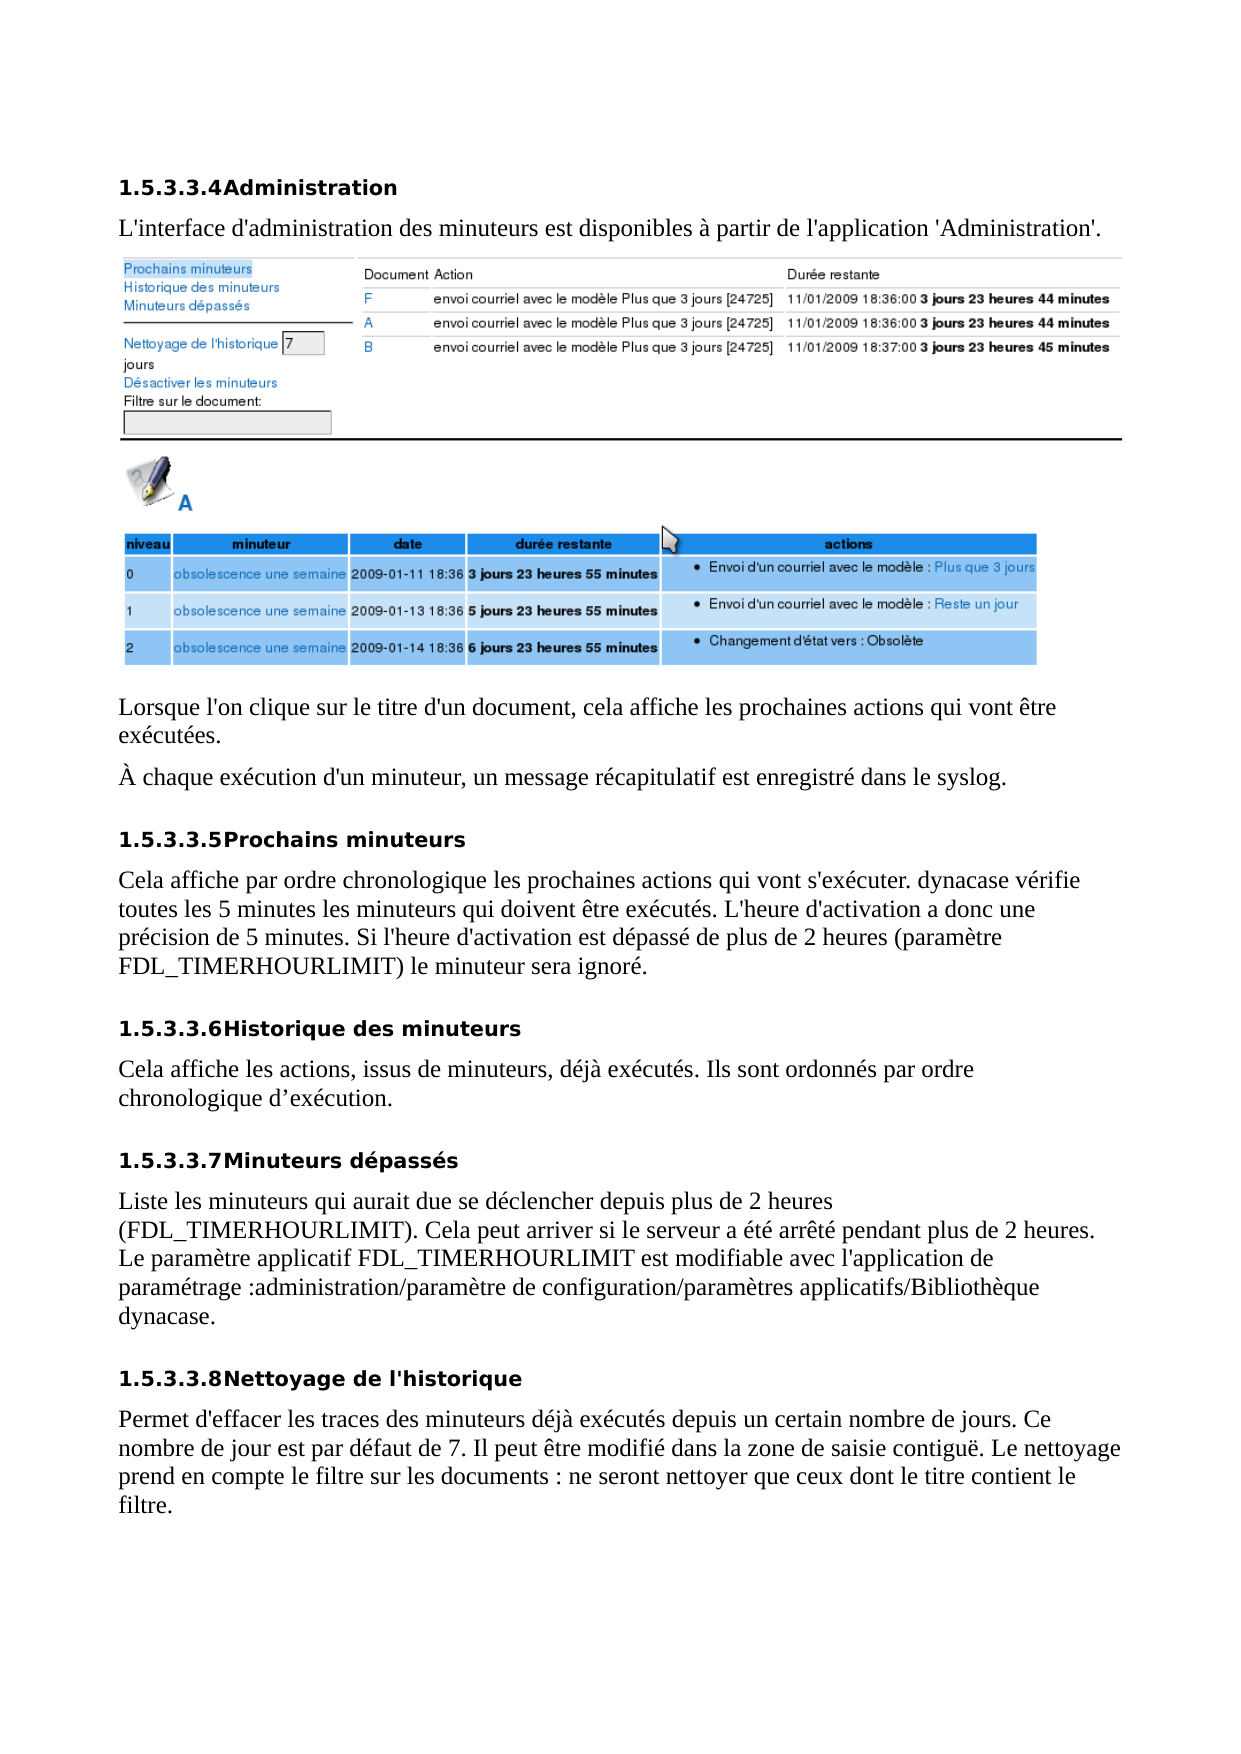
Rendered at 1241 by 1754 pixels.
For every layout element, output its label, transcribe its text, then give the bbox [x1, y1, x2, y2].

subtitle Minuteurs dépassés [118, 1149, 1122, 1173]
text Cela affiche par ordre chronologique les prochaines actions qui vont s'exécuter. dynacase vérifie toutes les 5 minutes les minuteurs qui doivent être exécutés. L'heure d'activation a donc une précision de 5 minutes. Si l'heure d'activation est dépassé de plus de 2 heures (paramètre FDL_TIMERHOURLIMIT) le minuteur sera ignoré. [118, 865, 1122, 980]
text Lorsque l'on clique sur le titre d'un document, cela affiche les prochaines actions qui vont être exécutées. [118, 692, 1122, 749]
subtitle Prochains minuteurs [118, 828, 1122, 852]
text Liste les minuteurs qui aurait due se déclencher depuis plus de 2 heures (FDL_TIMERHOURLIMIT). Cela peut arriver si le serveur a été arrêté pendant plus de 2 heures. Le paramètre applicatif FDL_TIMERHOURLIMIT est modifiable avec l'application de paramétrage :administration/paramètre de configuration/paramètres applicatifs/Bibliothèque dynacase. [118, 1186, 1122, 1330]
text L'interface d'administration des minuteurs est disponibles à partir de l'application 'Administration'. [118, 213, 1122, 242]
subtitle Administration [118, 176, 1122, 201]
text À chaque exécution d'un minuteur, un message récapitulatif est enregistré dans le syslog. [118, 762, 1122, 791]
subtitle Nettoyage de l'historique [118, 1367, 1122, 1391]
text Cela affiche les actions, issus de minuteurs, déjà exécutés. Ils sont ordonnés par ordre chronologique d’exécution. [118, 1054, 1122, 1112]
subtitle Historique des minuteurs [118, 1017, 1122, 1042]
text Permet d'effacer les traces des minuteurs déjà exécutés depuis un certain nombre de jours. Ce nombre de jour est par défaut de 7. Il peut être modifié dans la zone de saisie contiguë. Le nettoyage prend en compte le filtre sur les documents : ne seront nettoyer que ceux dont le titre contient le filtre. [118, 1404, 1122, 1519]
picture [118, 254, 1123, 680]
